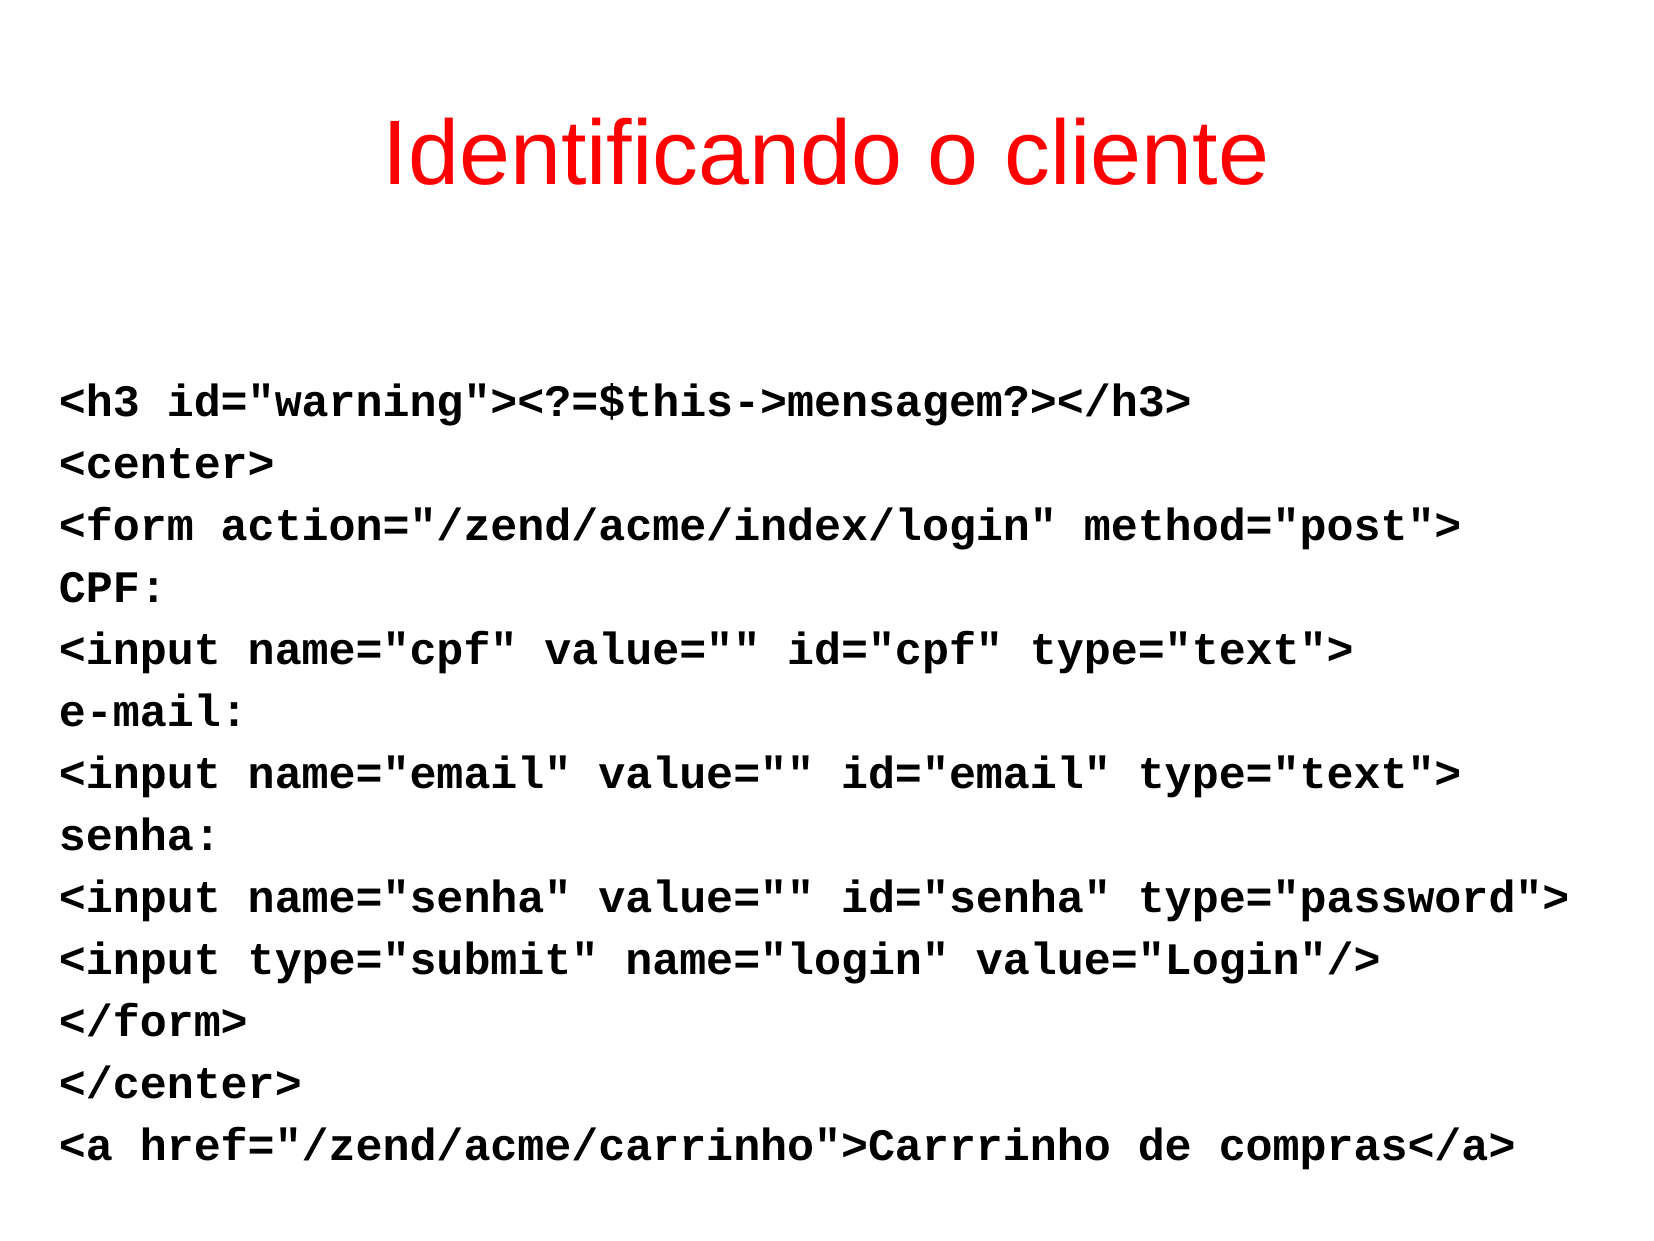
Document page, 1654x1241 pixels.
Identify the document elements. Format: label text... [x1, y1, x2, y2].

title Identificando o cliente [82, 49, 1571, 257]
list <h3 id="warning"><?=$this->mensagem?></h3> <center> <form action="/zend/acme/index/login" method="post"> CPF: <input name="cpf" value="" id="cpf" type="text"> e-mail: <input name="email" value="" id="email" type="text"> senha: <input name="senha" value="" id="senha" type="password"> <input type="submit" name="login" value="Login"/> </form> </center> <a href="/zend/acme/carrinho">Carrrinho de compras</a> [59, 283, 1607, 1182]
